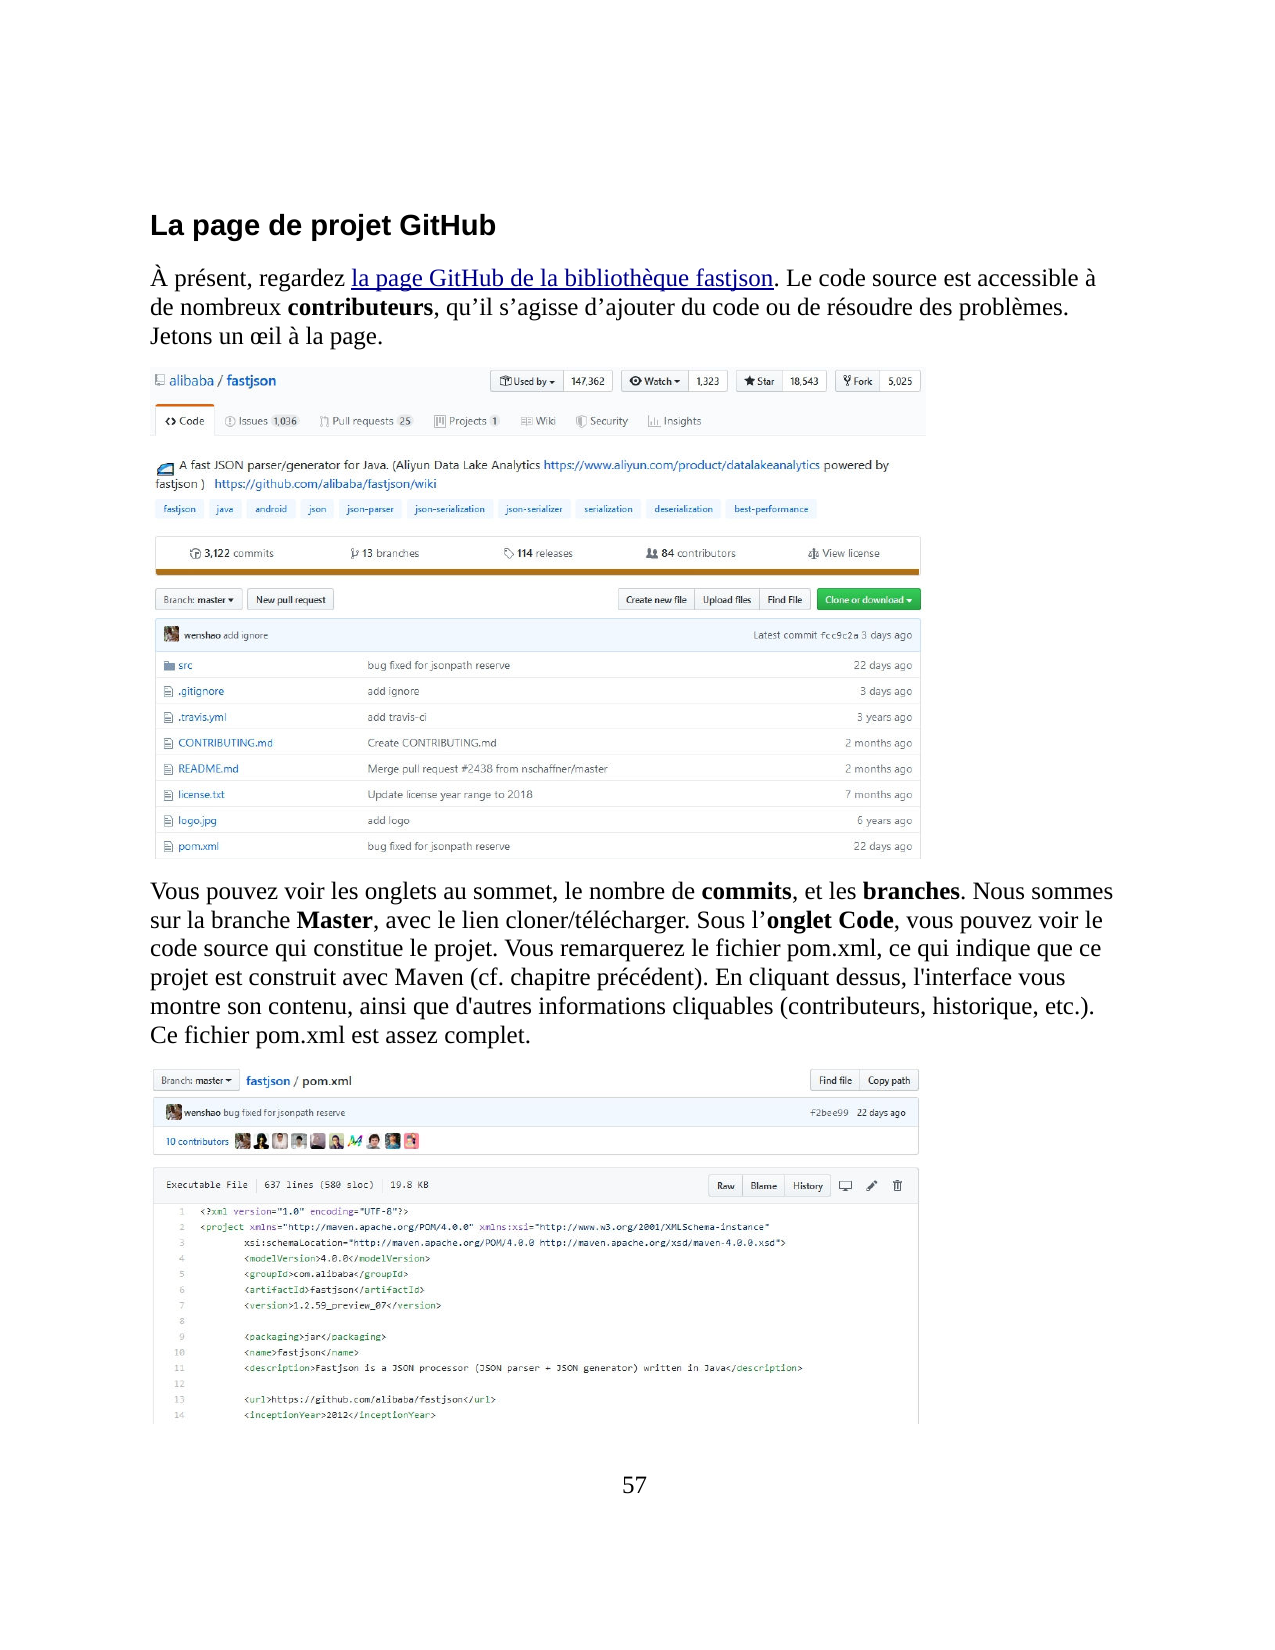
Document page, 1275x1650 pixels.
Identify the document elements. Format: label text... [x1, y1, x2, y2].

picture [150, 1066, 924, 1424]
picture [150, 367, 926, 859]
subtitle La page de projet GitHub [150, 208, 1125, 242]
text À présent, regardez la page GitHub de la bibliothèque fastjson. Le code source est accessible à de nombreux contributeurs, qu’il s’agisse d’ajouter du code ou de résoudre des problèmes. Jetons un œil à la page. [150, 263, 1125, 349]
text Vous pouvez voir les onglets au sommet, le nombre de commits, et les branches. Nous sommes sur la branche Master, avec le lien cloner/télécharger. Sous l’onglet Code, vous pouvez voir le code source qui constitue le projet. Vous remarquerez le fichier pom.xml, ce qui indique que ce projet est construit avec Maven (cf. chapitre précédent). En cliquant dessus, l'interface vous montre son contenu, ainsi que d'autres informations cliquables (contributeurs, historique, etc.). Ce fichier pom.xml est assez complet. [150, 876, 1125, 1048]
